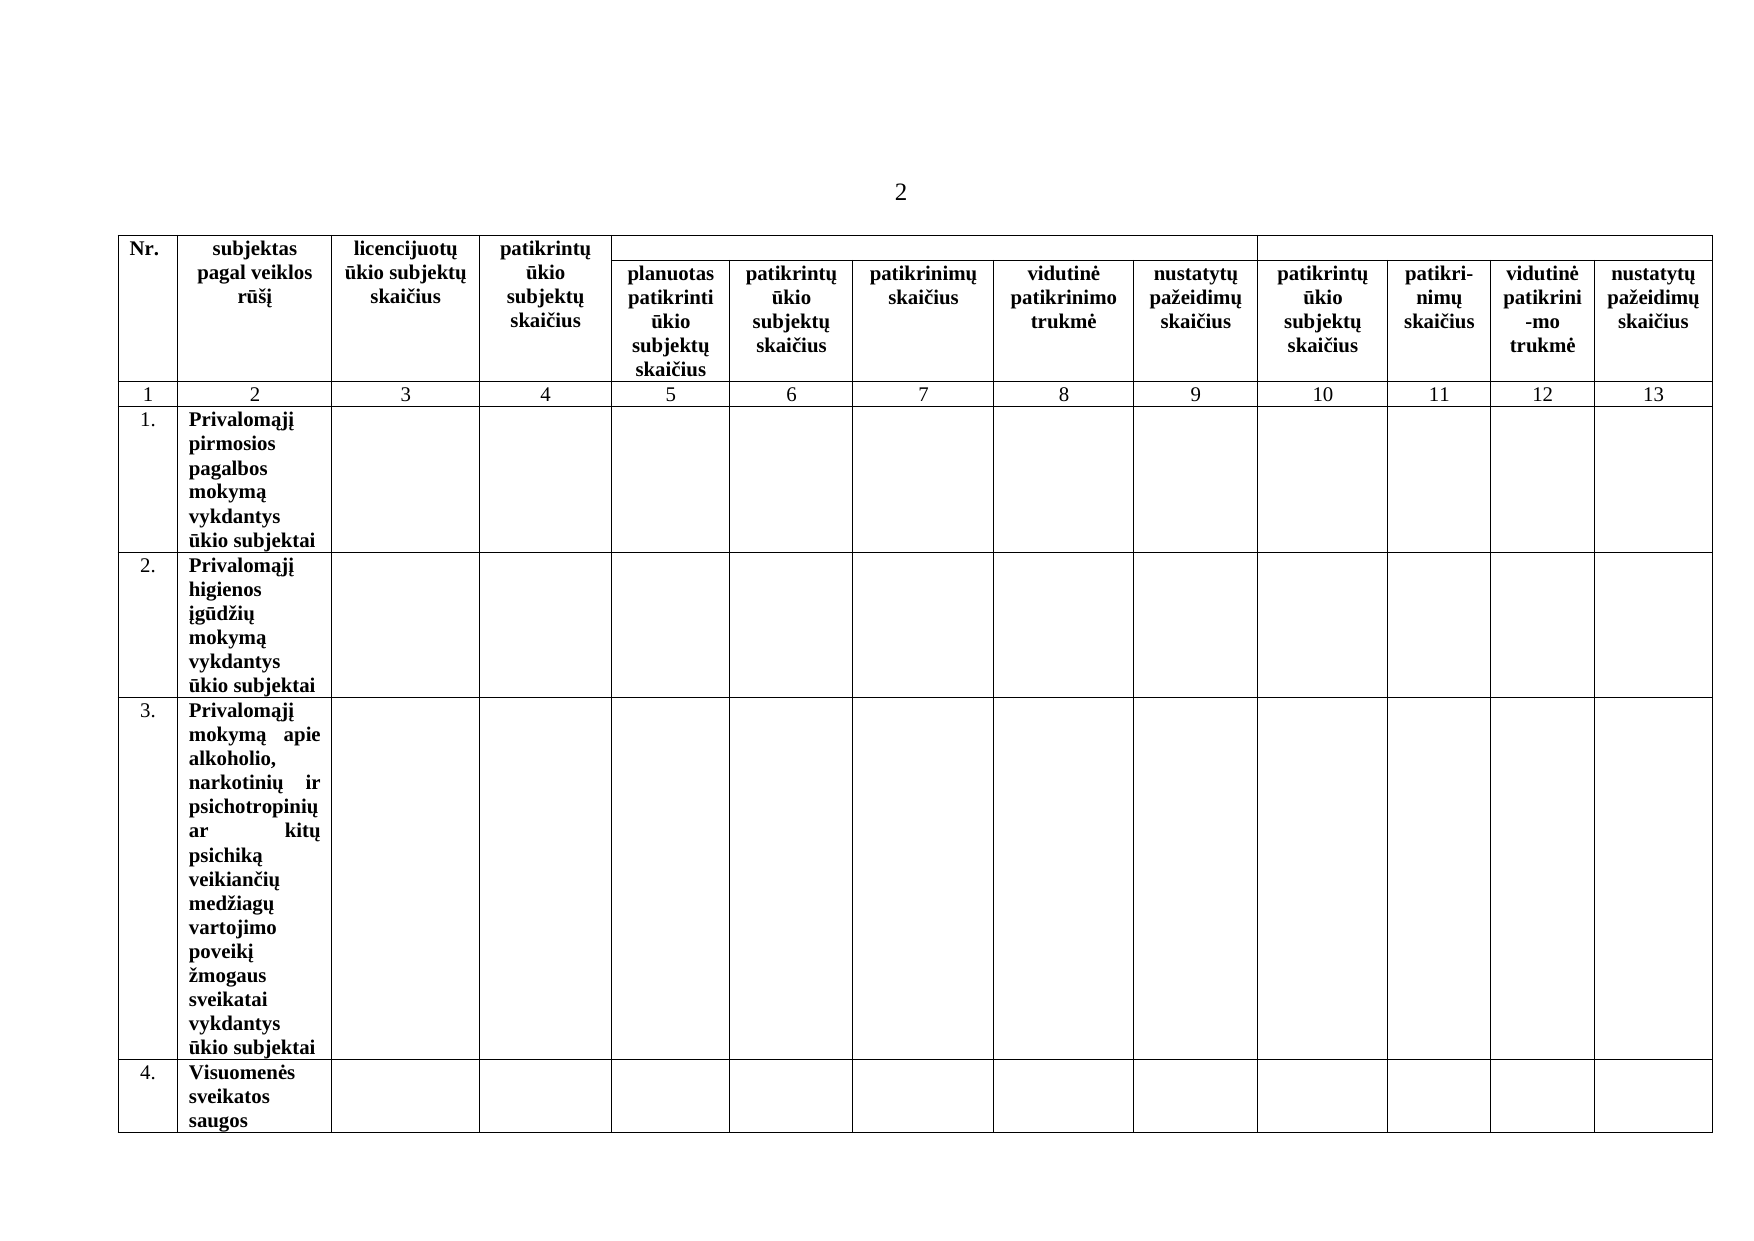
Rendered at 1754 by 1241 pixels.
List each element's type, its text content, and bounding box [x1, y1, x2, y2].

table_cell 10 [1258, 382, 1387, 406]
table_cell [994, 553, 1133, 697]
table_cell 2. [119, 553, 177, 697]
table_cell [612, 1060, 729, 1132]
table_cell [994, 407, 1133, 552]
table_cell [853, 1060, 993, 1132]
table_cell [730, 1060, 852, 1132]
table_cell Privalomąjį pirmosios pagalbos mokymą vykdantys ūkio subjektai [178, 407, 331, 552]
table_cell 12 [1491, 382, 1594, 406]
table_cell patikrinimų skaičius [853, 261, 993, 381]
table_cell planuotas patikrinti ūkio subjektų skaičius [612, 261, 729, 381]
table_cell Privalomąjį mokymą apie alkoholio, narkotinių ir psichotropinių ar kitų psichiką veikiančių medžiagų vartojimo poveikį žmogaus sveikatai vykdantys ūkio subjektai [178, 698, 331, 1059]
table_cell [332, 553, 479, 697]
table_cell [1491, 698, 1594, 1059]
table_cell [1388, 553, 1490, 697]
table_cell [1388, 698, 1490, 1059]
table_cell vidutinė patikrini-mo trukmė [1491, 261, 1594, 381]
table_cell [332, 1060, 479, 1132]
table_header Nr. [119, 236, 177, 381]
table_header subjektas pagal veiklos rūšį [178, 236, 331, 381]
table_cell nustatytų pažeidimų skaičius [1134, 261, 1257, 381]
table_cell [1134, 553, 1257, 697]
table_cell 5 [612, 382, 729, 406]
table_cell vidutinė patikrinimo trukmė [994, 261, 1133, 381]
table_cell [1258, 1060, 1387, 1132]
table_cell 6 [730, 382, 852, 406]
table_cell [730, 553, 852, 697]
table_cell [1388, 1060, 1490, 1132]
table_cell 1 [119, 382, 177, 406]
table_cell [1491, 553, 1594, 697]
table_cell [730, 407, 852, 552]
table_cell [612, 698, 729, 1059]
table_cell 13 [1595, 382, 1712, 406]
table_cell [1491, 1060, 1594, 1132]
table_cell 7 [853, 382, 993, 406]
table_cell [1595, 553, 1712, 697]
table_header licencijuotų ūkio subjektų skaičius [332, 236, 479, 381]
table_cell [332, 407, 479, 552]
table_cell [332, 698, 479, 1059]
table_cell [1134, 407, 1257, 552]
table_cell patikrintų ūkio subjektų skaičius [730, 261, 852, 381]
table_cell 1. [119, 407, 177, 552]
table_cell 8 [994, 382, 1133, 406]
table_cell [1258, 698, 1387, 1059]
table_header patikrintų ūkio subjektų skaičius [480, 236, 611, 381]
table_cell patikrintų ūkio subjektų skaičius [1258, 261, 1387, 381]
table_cell [1595, 1060, 1712, 1132]
table_cell [612, 553, 729, 697]
table_cell [480, 553, 611, 697]
table_cell 3. [119, 698, 177, 1059]
table_cell patikri- nimų skaičius [1388, 261, 1490, 381]
table_cell [480, 407, 611, 552]
table_header [1258, 236, 1712, 260]
table_cell [1595, 698, 1712, 1059]
table_cell Visuomenės sveikatos saugos [178, 1060, 331, 1132]
table_cell [612, 407, 729, 552]
table_cell nustatytų pažeidimų skaičius [1595, 261, 1712, 381]
table_cell 9 [1134, 382, 1257, 406]
table_cell Privalomąjį higienos įgūdžių mokymą vykdantys ūkio subjektai [178, 553, 331, 697]
table_cell [1258, 553, 1387, 697]
table_cell [1491, 407, 1594, 552]
table_cell 4 [480, 382, 611, 406]
table_cell [1388, 407, 1490, 552]
table_cell 11 [1388, 382, 1490, 406]
table_cell [1258, 407, 1387, 552]
table_cell [480, 698, 611, 1059]
table_cell 3 [332, 382, 479, 406]
table_header [612, 236, 1257, 260]
table_cell [1134, 698, 1257, 1059]
table_cell [853, 553, 993, 697]
table_cell [1134, 1060, 1257, 1132]
table_cell [1595, 407, 1712, 552]
table_cell [480, 1060, 611, 1132]
table_cell 2 [178, 382, 331, 406]
table_cell [994, 698, 1133, 1059]
table_cell [994, 1060, 1133, 1132]
table_cell [853, 407, 993, 552]
table_cell [853, 698, 993, 1059]
table_cell [730, 698, 852, 1059]
table_cell 4. [119, 1060, 177, 1132]
